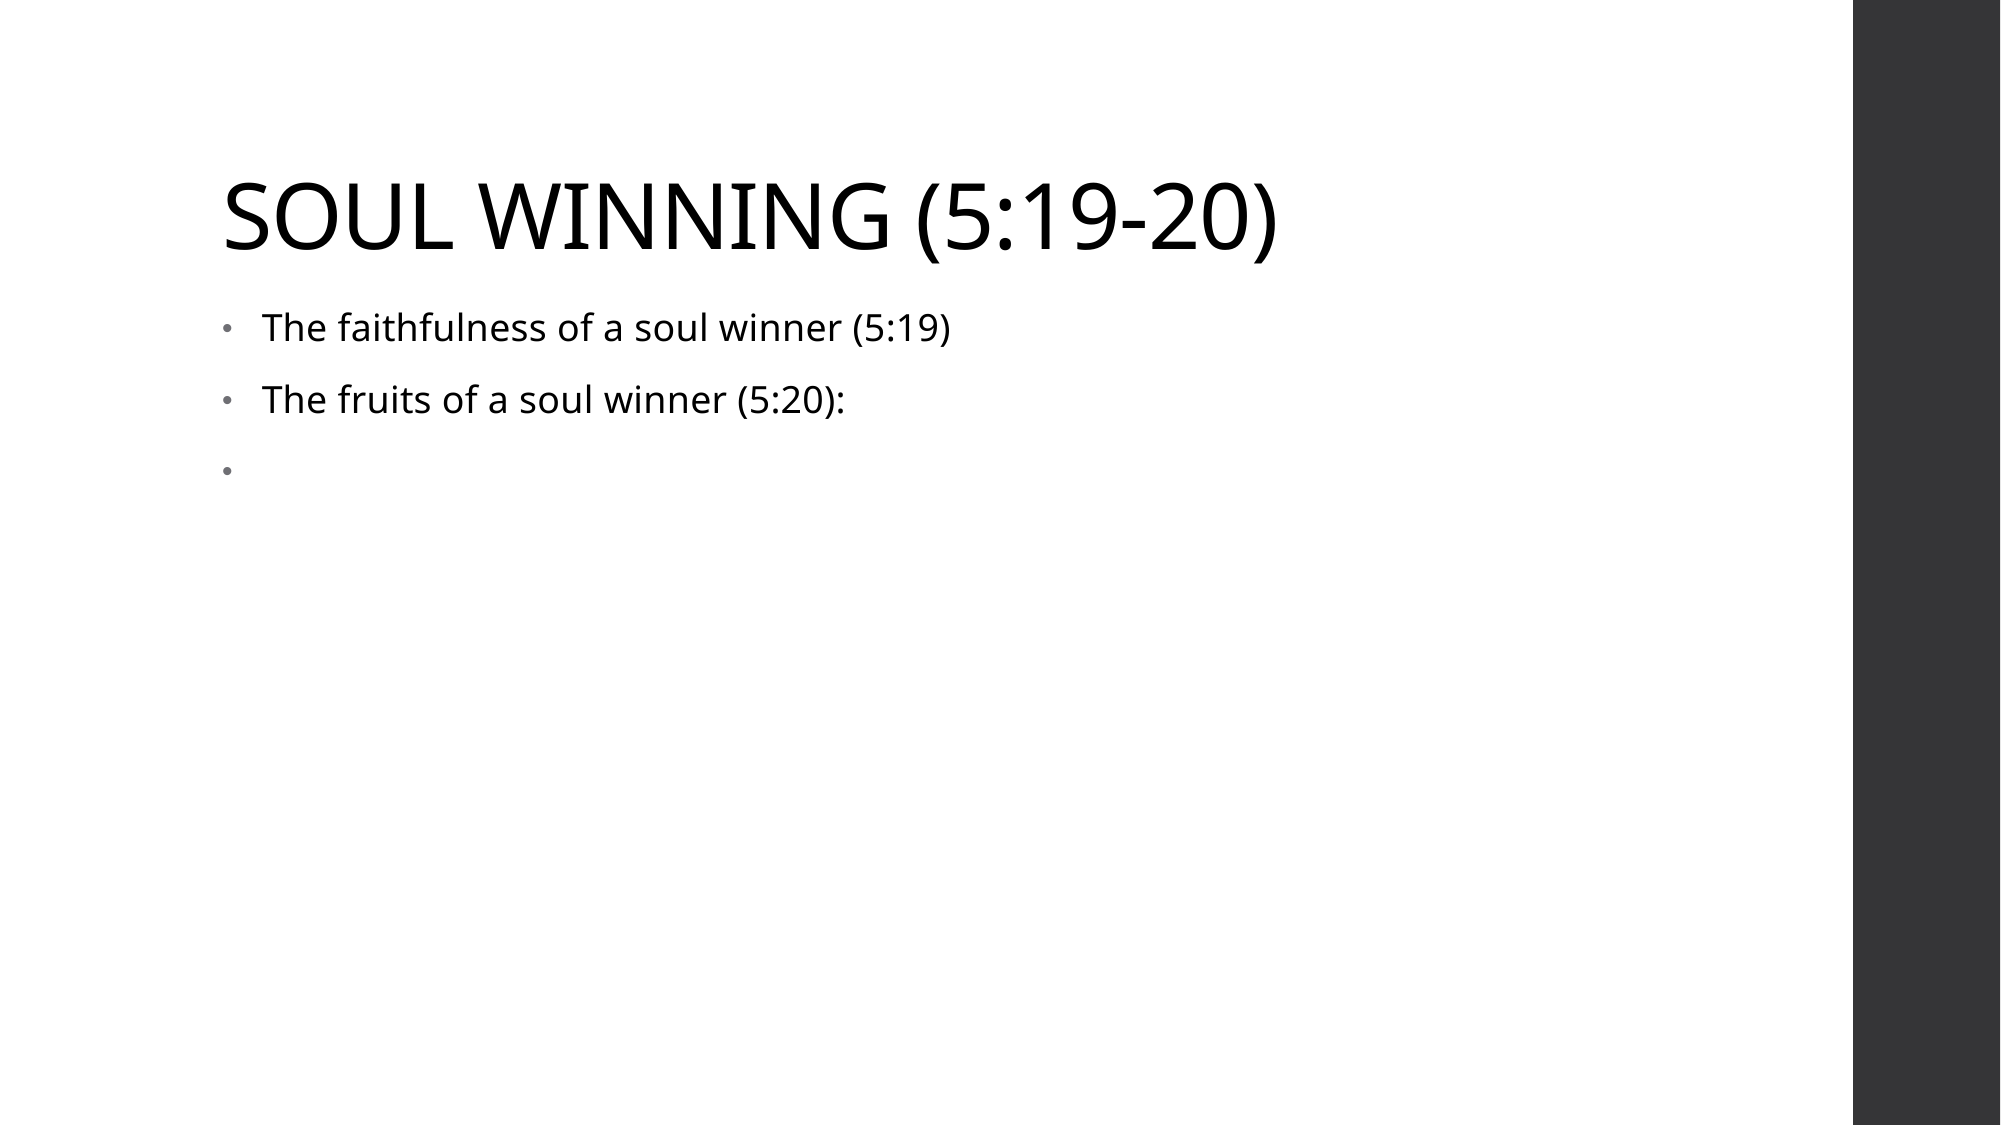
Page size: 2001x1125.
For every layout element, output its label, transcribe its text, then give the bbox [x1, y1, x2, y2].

list The faithfulness of a soul winner (5:19) The fruits of a soul winner (5:20): [206, 299, 1617, 1014]
title SOUL WINNING (5:19-20) [206, 60, 1797, 278]
